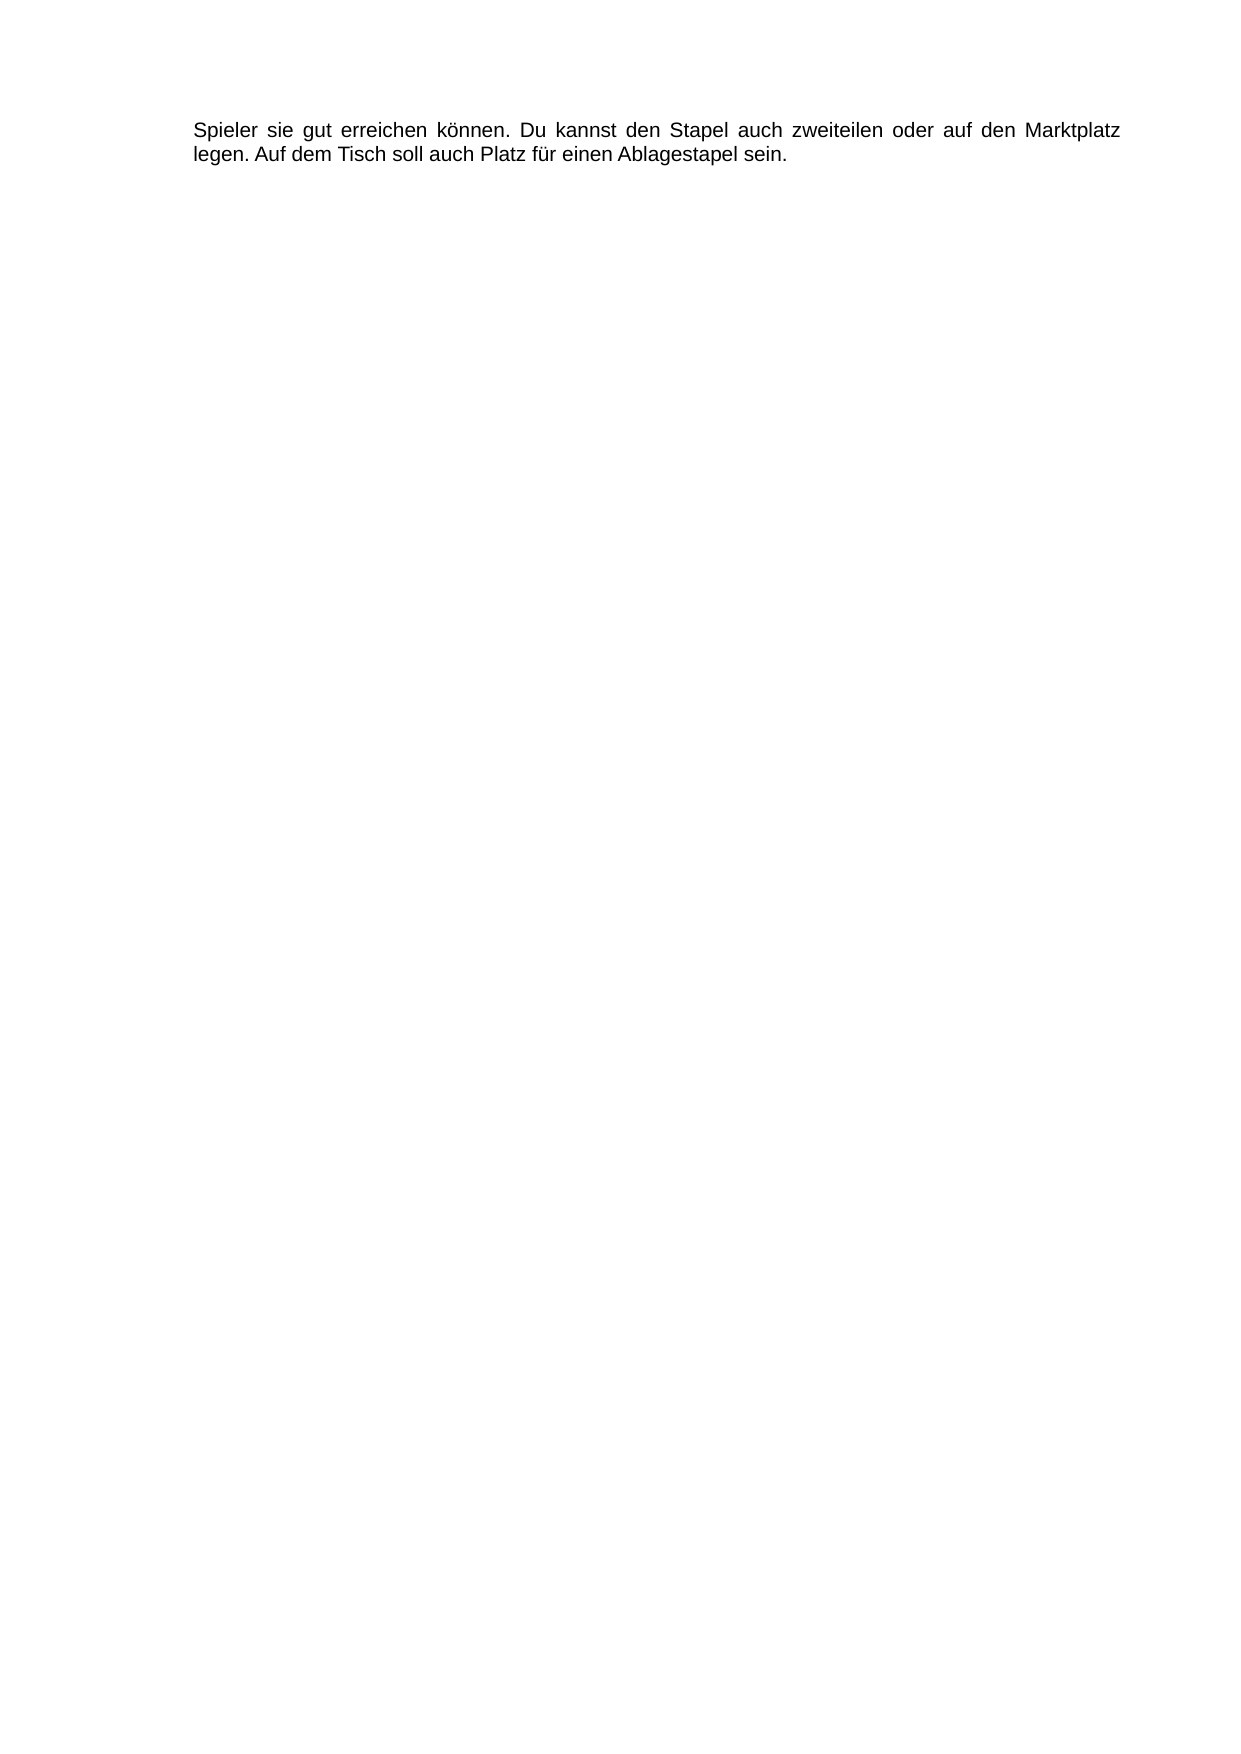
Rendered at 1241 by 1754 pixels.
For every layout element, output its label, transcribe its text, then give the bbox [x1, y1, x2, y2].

list Spieler sie gut erreichen können. Du kannst den Stapel auch zweiteilen oder auf den Marktplatz legen. Auf dem Tisch soll auch Platz für einen Ablagestapel sein. [156, 118, 1122, 166]
